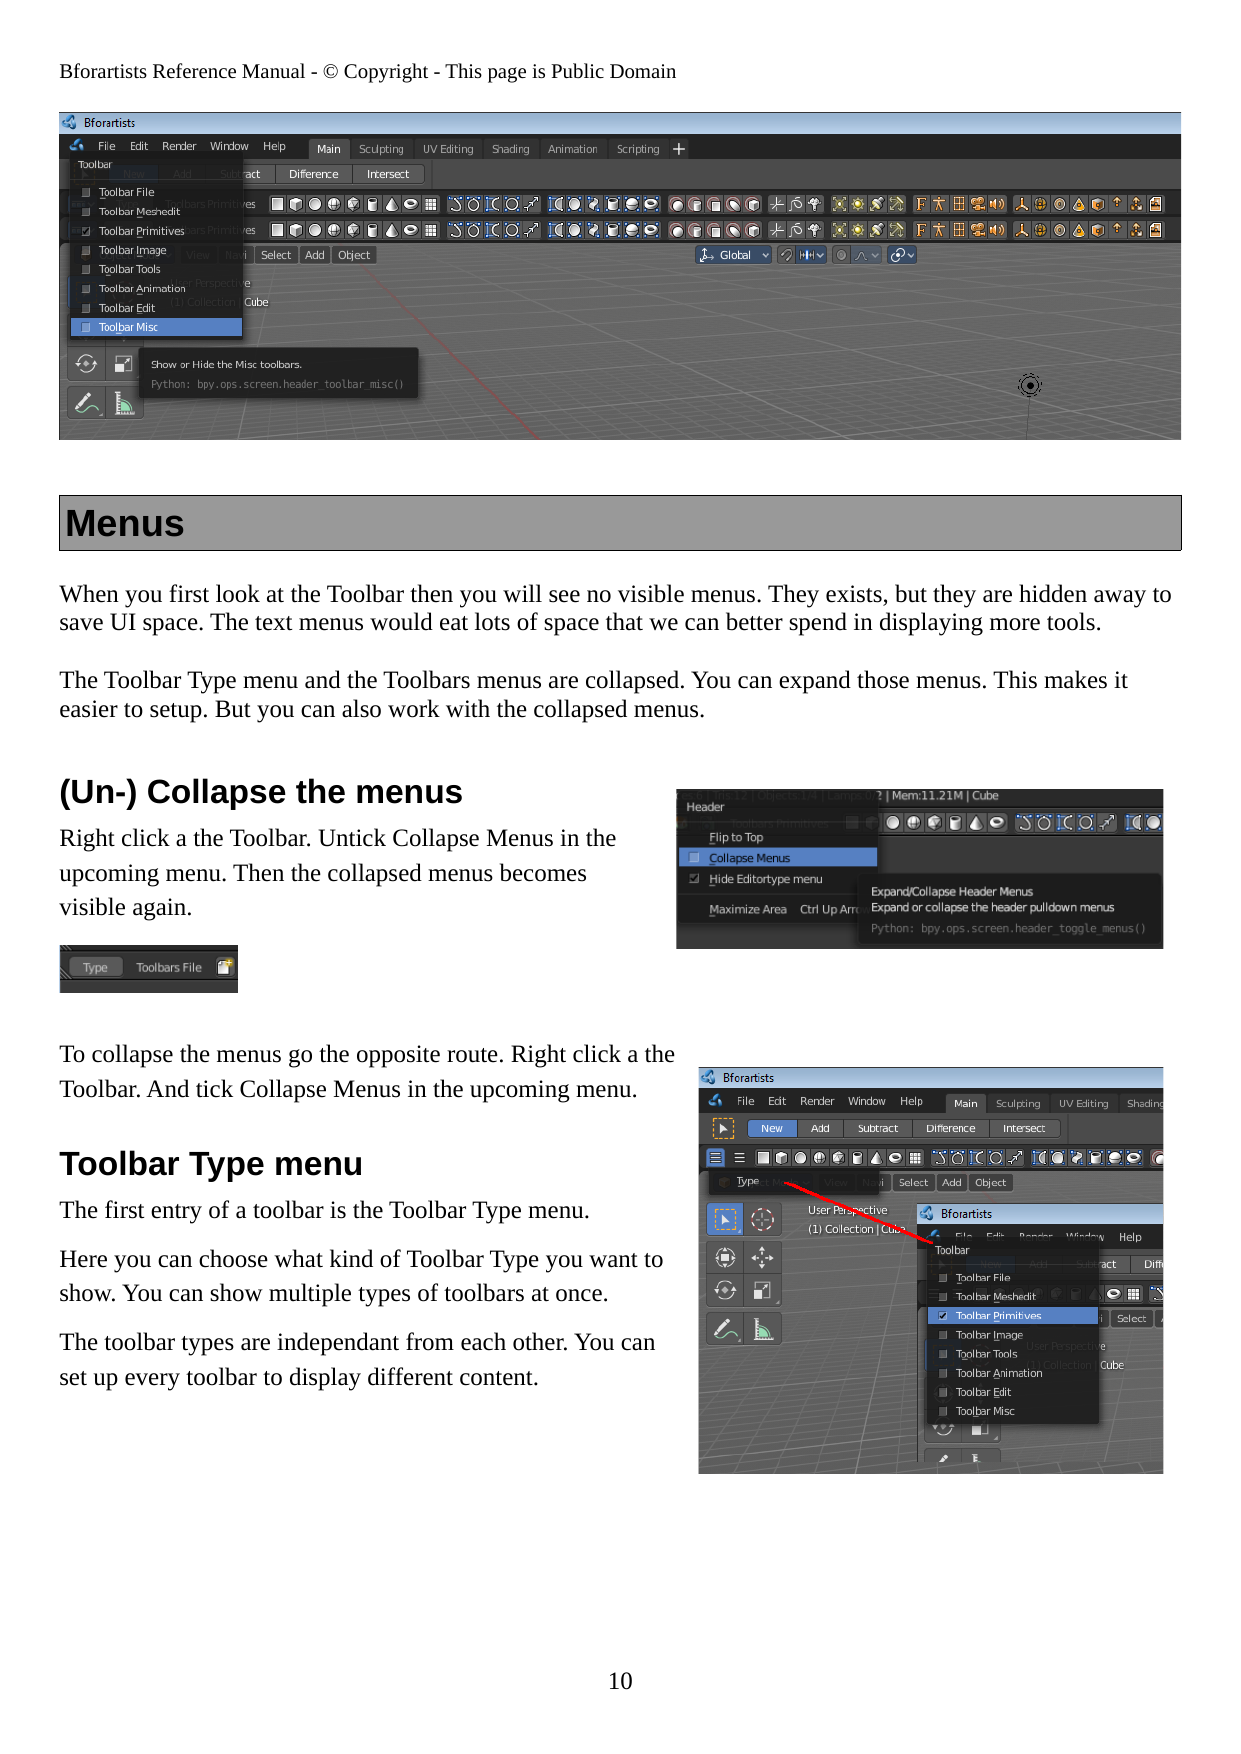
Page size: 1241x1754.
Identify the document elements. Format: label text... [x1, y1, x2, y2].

subtitle [1164, 1144, 1181, 1182]
subtitle Toolbar Type menu [59, 1144, 698, 1182]
subtitle (Un-) Collapse the menus [59, 772, 1181, 811]
text The toolbar types are independant from each other. You can set up every toolbar to display different content. [59, 1327, 698, 1391]
text Here you can choose what kind of Toolbar Type you want to show. You can show multiple types of toolbars at once. [59, 1244, 698, 1307]
text The Toolbar Type menu and the Toolbars menus are collapsed. You can expand those menus. This makes it easier to setup. But you can also work with the collapsed menus. [59, 665, 1181, 722]
picture [59, 112, 1182, 440]
text Right click a the Toolbar. Untick Collapse Menus in the upcoming menu. Then the collapsed menus becomes visible again. [59, 823, 676, 921]
picture [676, 789, 1164, 949]
table_header Menus [60, 496, 1181, 550]
picture [698, 1067, 1164, 1474]
picture [59, 945, 238, 993]
text When you first look at the Toolbar then you will see no visible menus. They exists, but they are hidden away to save UI space. The text menus would eat lots of space that we can better spend in displaying more tools. [59, 579, 1181, 636]
text To collapse the menus go the opposite route. Right click a the Toolbar. And tick Collapse Menus in the upcoming menu. [59, 1039, 1181, 1102]
text The first entry of a toolbar is the Toolbar Type menu. [59, 1195, 698, 1223]
